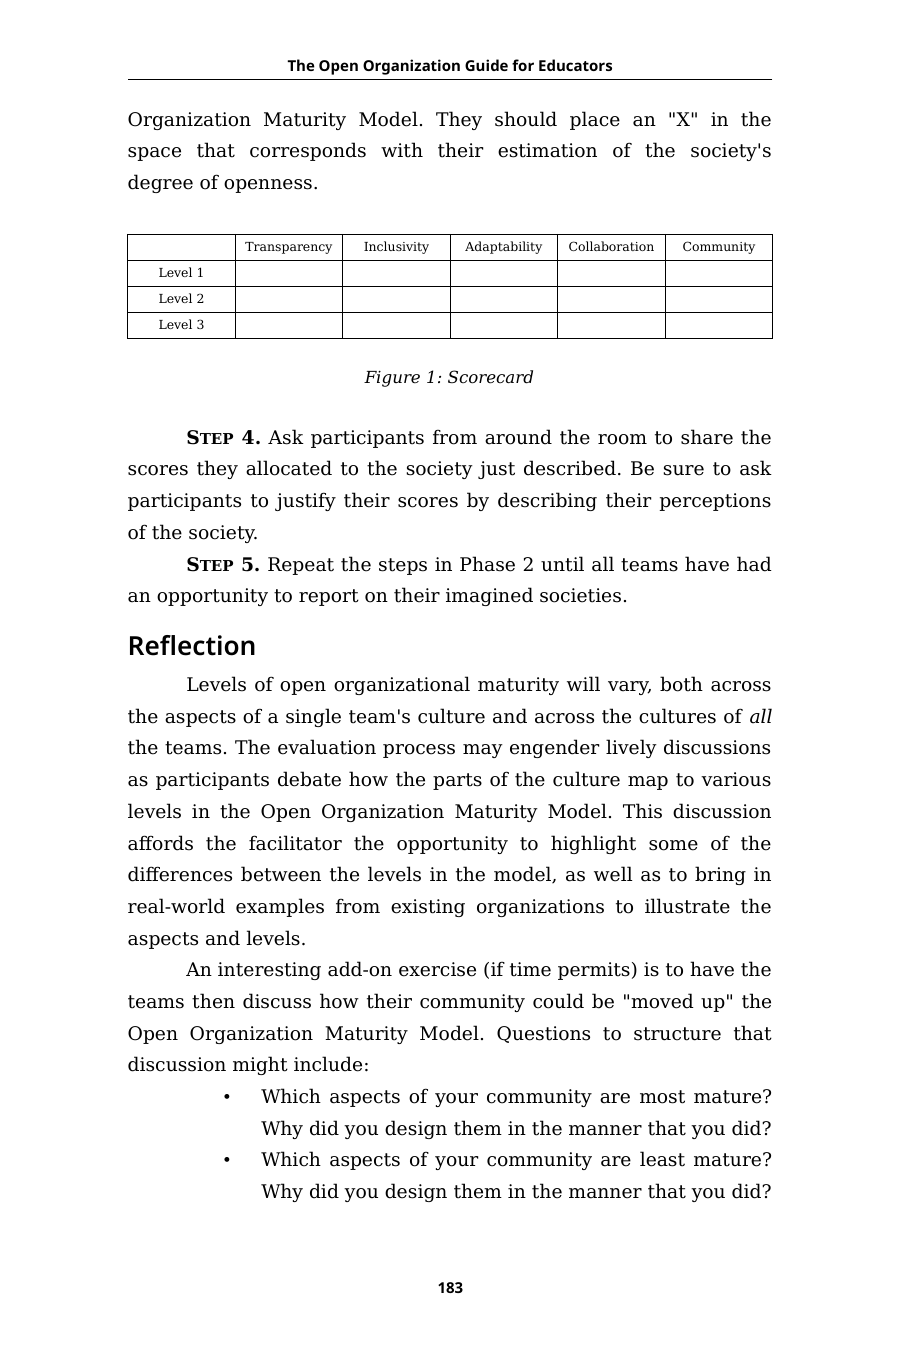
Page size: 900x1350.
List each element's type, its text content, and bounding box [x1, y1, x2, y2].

table_header Adaptability [451, 235, 557, 260]
text Step 5. Repeat the steps in Phase 2 until all teams have had an opportunity to report on their imagined societies. [127, 553, 772, 607]
list Which aspects of your community are least mature? Why did you design them in the manner that you did? [223, 1149, 772, 1203]
table_cell [343, 261, 450, 286]
table_cell [558, 313, 665, 338]
table_cell [343, 287, 450, 312]
text An interesting add-on exercise (if time permits) is to have the teams then discuss how their community could be "moved up" the Open Organization Maturity Model. Questions to structure that discussion might include: [127, 959, 772, 1076]
table_header Collaboration [558, 235, 665, 260]
table_cell [666, 313, 772, 338]
table_cell [451, 287, 557, 312]
text Organization Maturity Model. They should place an "X" in the space that corresponds with their estimation of the society's degree of openness. [127, 109, 772, 194]
table_cell [343, 313, 450, 338]
table_cell [666, 261, 772, 286]
text Step 4. Ask participants from around the room to share the scores they allocated to the society just described. Be sure to ask participants to justify their scores by describing their perceptions of the society. [127, 426, 772, 543]
table_header [128, 235, 235, 260]
table_cell [666, 287, 772, 312]
table_cell [451, 313, 557, 338]
table_cell [236, 261, 342, 286]
table_cell Level 3 [128, 313, 235, 338]
table_header Community [666, 235, 772, 260]
list Which aspects of your community are most mature? Why did you design them in the manner that you did? [223, 1086, 772, 1139]
table_header Transparency [236, 235, 342, 260]
text Figure 1: Scorecard [127, 368, 772, 388]
table_cell [558, 287, 665, 312]
table_cell [558, 261, 665, 286]
text Levels of open organizational maturity will vary, both across the aspects of a single team's culture and across the cultures of all the teams. The evaluation process may engender lively discussions as participants debate how the parts of the culture map to various levels in the Open Organization Maturity Model. This discussion affords the facilitator the opportunity to highlight some of the differences between the levels in the model, as well as to bring in real-world examples from existing organizations to illustrate the aspects and levels. [127, 674, 772, 949]
table_header Inclusivity [343, 235, 450, 260]
table_cell Level 2 [128, 287, 235, 312]
table_cell [236, 313, 342, 338]
table_cell [451, 261, 557, 286]
subtitle Reflection [127, 631, 772, 662]
table_cell [236, 287, 342, 312]
table_cell Level 1 [128, 261, 235, 286]
